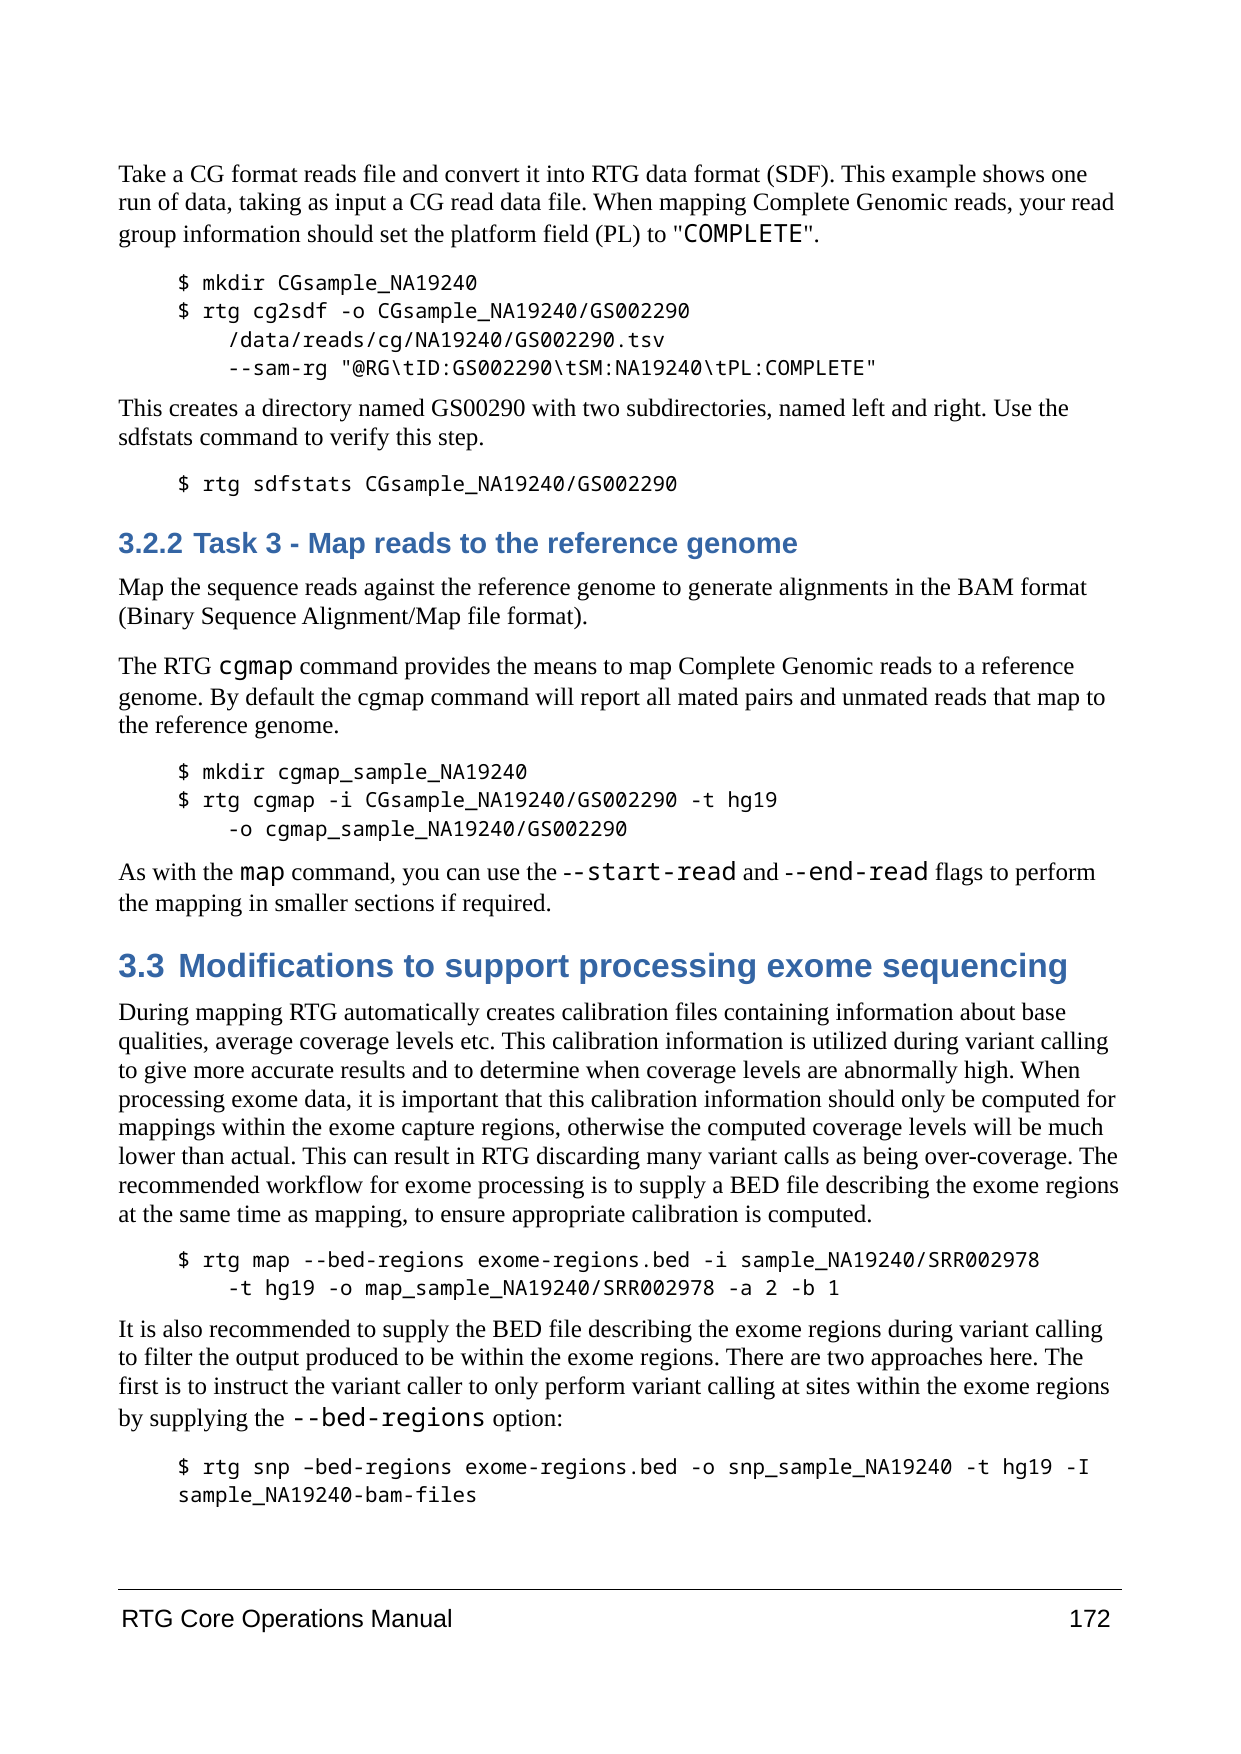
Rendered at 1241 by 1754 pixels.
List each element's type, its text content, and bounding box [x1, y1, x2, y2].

text The RTG cgmap command provides the means to map Complete Genomic reads to a reference genome. By default the cgmap command will report all mated pairs and unmated reads that map to the reference genome. [118, 648, 1122, 739]
text -t hg19 -o map_sample_NA19240/SRR002978 -a 2 -b 1 [177, 1273, 1122, 1302]
subtitle Task 3 - Map reads to the reference genome [118, 527, 1122, 560]
text Map the sequence reads against the reference genome to generate alignments in the BAM format (Binary Sequence Alignment/Map file format). [118, 572, 1122, 630]
text --sam-rg "@RG\tID:GS002290\tSM:NA19240\tPL:COMPLETE" [177, 353, 1122, 382]
text $ rtg map --bed-regions exome-regions.bed -i sample_NA19240/SRR002978 [177, 1245, 1122, 1273]
text $ rtg sdfstats CGsample_NA19240/GS002290 [177, 469, 1122, 497]
text $ rtg cg2sdf -o CGsample_NA19240/GS002290 [177, 296, 1122, 325]
text -o cgmap_sample_NA19240/GS002290 [177, 814, 1122, 842]
text $ rtg snp –bed-regions exome-regions.bed -o snp_sample_NA19240 -t hg19 -I sample_NA19240-bam-files [177, 1452, 1122, 1509]
text Take a CG format reads file and convert it into RTG data format (SDF). This example shows one run of data, taking as input a CG read data file. When mapping Complete Genomic reads, your read group information should set the platform field (PL) to "COMPLETE". [118, 159, 1122, 250]
text During mapping RTG automatically creates calibration files containing information about base qualities, average coverage levels etc. This calibration information is utilized during variant calling to give more accurate results and to determine when coverage levels are abnormally high. When processing exome data, it is important that this calibration information should only be computed for mappings within the exome capture regions, otherwise the computed coverage levels will be much lower than actual. This can result in RTG discarding many variant calls as being over-coverage. The recommended workflow for exome processing is to supply a BED file describing the exome regions at the same time as mapping, to ensure appropriate calibration is computed. [118, 997, 1122, 1227]
text As with the map command, you can use the --start-read and --end-read flags to perform the mapping in smaller sections if required. [118, 854, 1122, 917]
text $ mkdir CGsample_NA19240 [177, 268, 1122, 296]
text $ mkdir cgmap_sample_NA19240 [177, 757, 1122, 785]
text This creates a directory named GS00290 with two subdirectories, named left and right. Use the sdfstats command to verify this step. [118, 393, 1122, 451]
text It is also recommended to supply the BED file describing the exome regions during variant calling to filter the output produced to be within the exome regions. There are two approaches here. The first is to instruct the variant caller to only perform variant calling at sites within the exome regions by supplying the --bed-regions option: [118, 1314, 1122, 1434]
text /data/reads/cg/NA19240/GS002290.tsv [177, 325, 1122, 353]
subtitle Modifications to support processing exome sequencing [118, 946, 1122, 985]
text $ rtg cgmap -i CGsample_NA19240/GS002290 -t hg19 [177, 785, 1122, 814]
